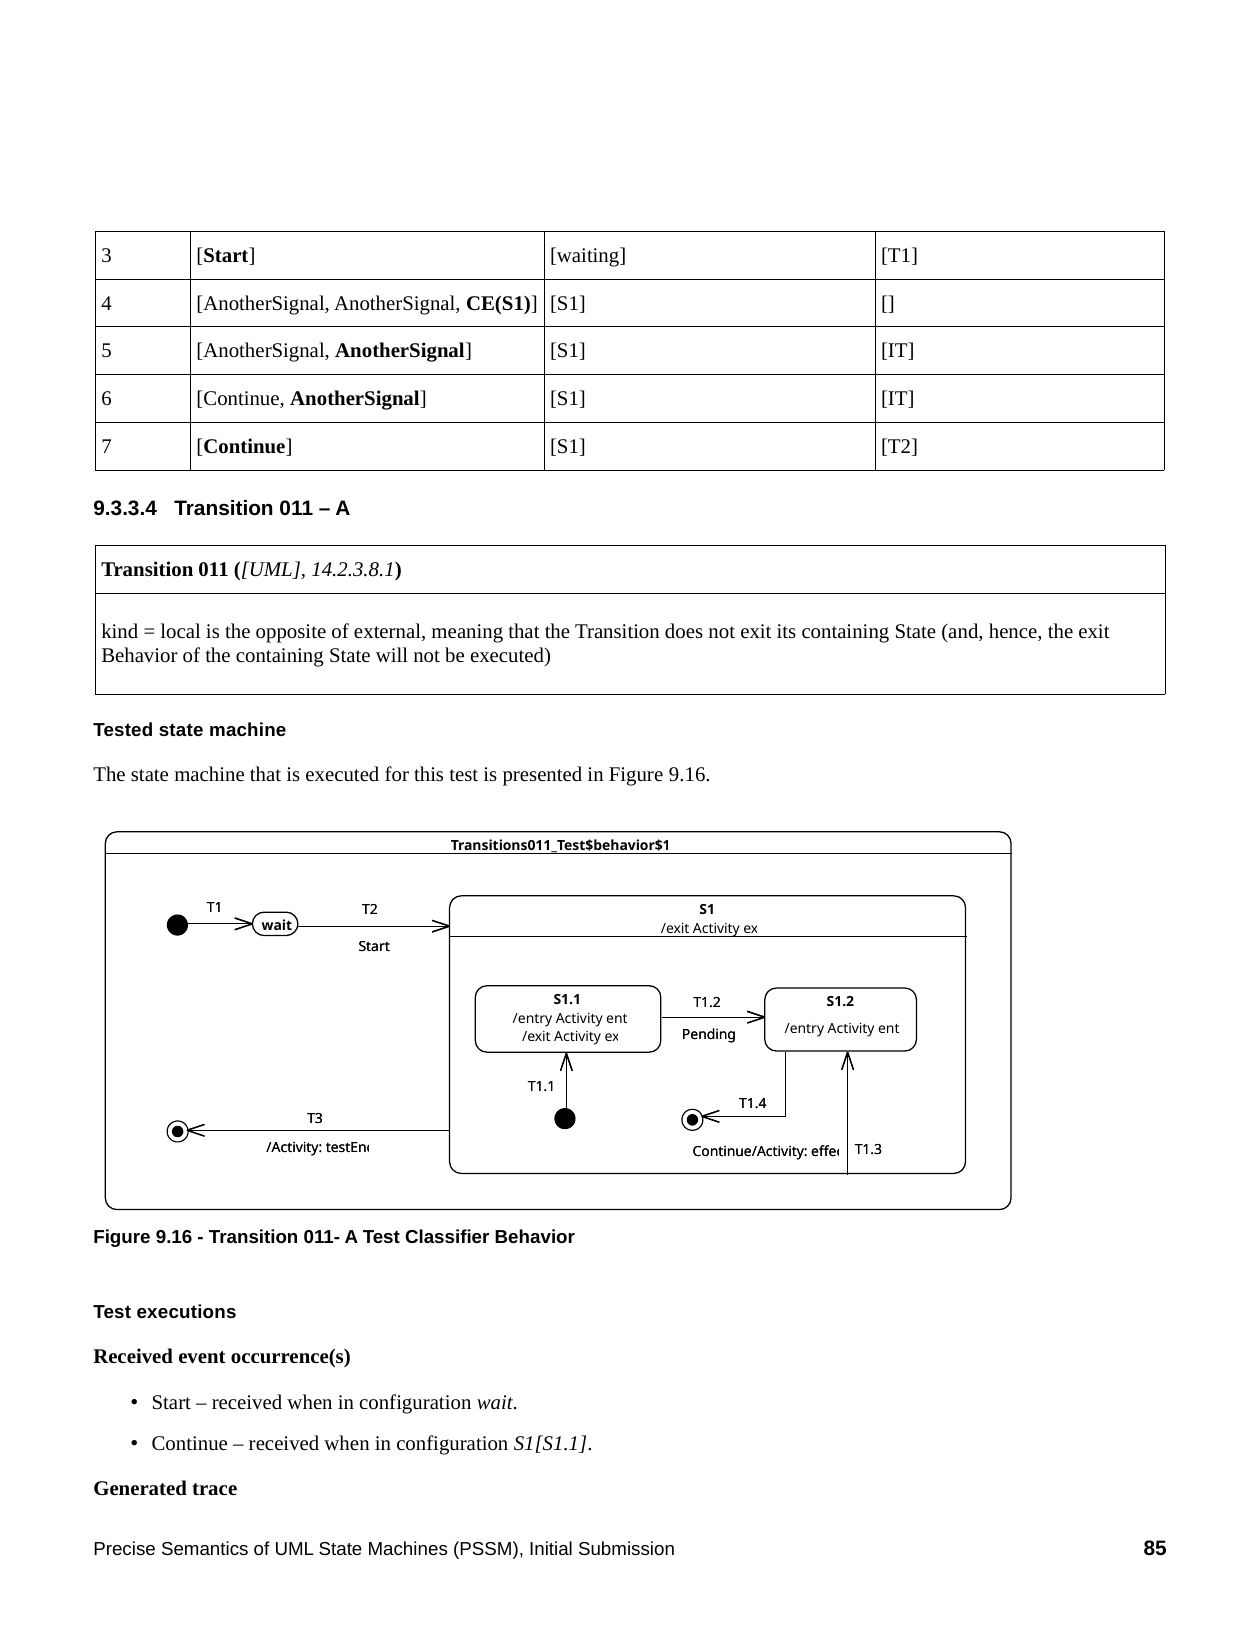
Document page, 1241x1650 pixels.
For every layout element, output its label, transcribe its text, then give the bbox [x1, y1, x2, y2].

table_cell [IT] [876, 375, 1164, 422]
text Generated trace [93, 1476, 1164, 1500]
table_header Transition 011 ([UML], 14.2.3.8.1) [96, 546, 1165, 592]
list Start – received when in configuration wait. [131, 1389, 1164, 1414]
text Received event occurrence(s) [93, 1343, 1164, 1368]
table_cell [AnotherSignal, AnotherSignal, CE(S1)] [191, 280, 544, 326]
table_cell [T2] [876, 423, 1164, 469]
subtitle Transition 011 – A [93, 495, 1164, 520]
table_cell [S1] [545, 375, 875, 422]
table_cell [Start] [191, 232, 544, 279]
table_cell [AnotherSignal, AnotherSignal] [191, 327, 544, 374]
table_cell [Continue, AnotherSignal] [191, 375, 544, 422]
table_cell [] [876, 280, 1164, 326]
table_cell 4 [96, 280, 190, 326]
table_cell [S1] [545, 423, 875, 469]
table_cell 7 [96, 423, 190, 469]
text The state machine that is executed for this test is presented in Figure 9.16. [93, 762, 1164, 786]
table_cell kind = local is the opposite of external, meaning that the Transition does not exit its containing State (and, hence, the exit Behavior of the containing State will not be executed) [96, 594, 1165, 694]
table_cell [waiting] [545, 232, 875, 279]
table_cell [IT] [876, 327, 1164, 374]
list Continue – received when in configuration S1[S1.1]. [131, 1430, 1164, 1455]
table_cell [S1] [545, 327, 875, 374]
subtitle Tested state machine [93, 719, 1164, 741]
table_cell 5 [96, 327, 190, 374]
table_cell [T1] [876, 232, 1164, 279]
table_cell [S1] [545, 280, 875, 326]
subtitle Test executions [93, 1301, 1164, 1322]
table_cell 3 [96, 232, 190, 279]
table_cell 6 [96, 375, 190, 422]
table_cell [Continue] [191, 423, 544, 469]
text Figure 9.16 - Transition 011- A Test Classifier Behavior [93, 819, 1127, 1248]
